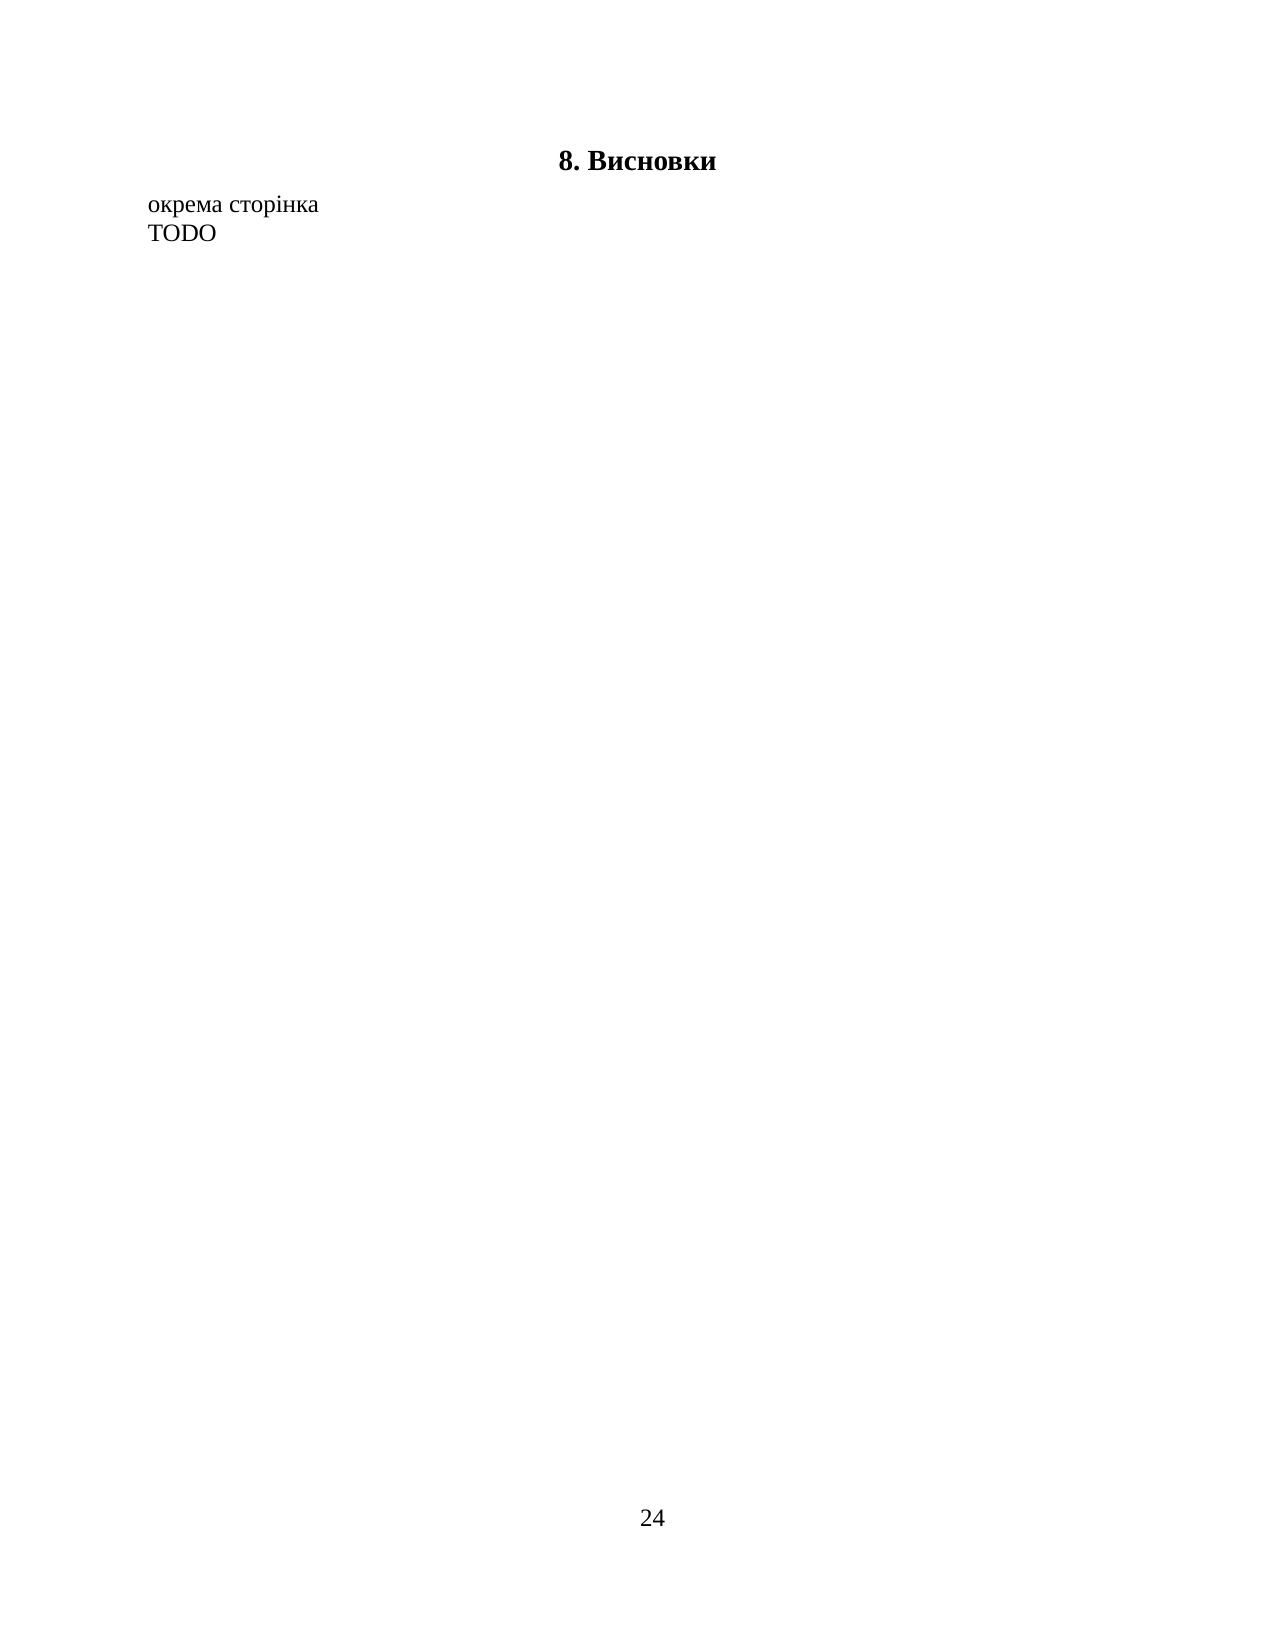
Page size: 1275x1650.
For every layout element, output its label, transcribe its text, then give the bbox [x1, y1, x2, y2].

text окрема сторінка [118, 189, 1157, 218]
subtitle Висновки [118, 143, 1157, 177]
text TODO [118, 218, 1157, 247]
